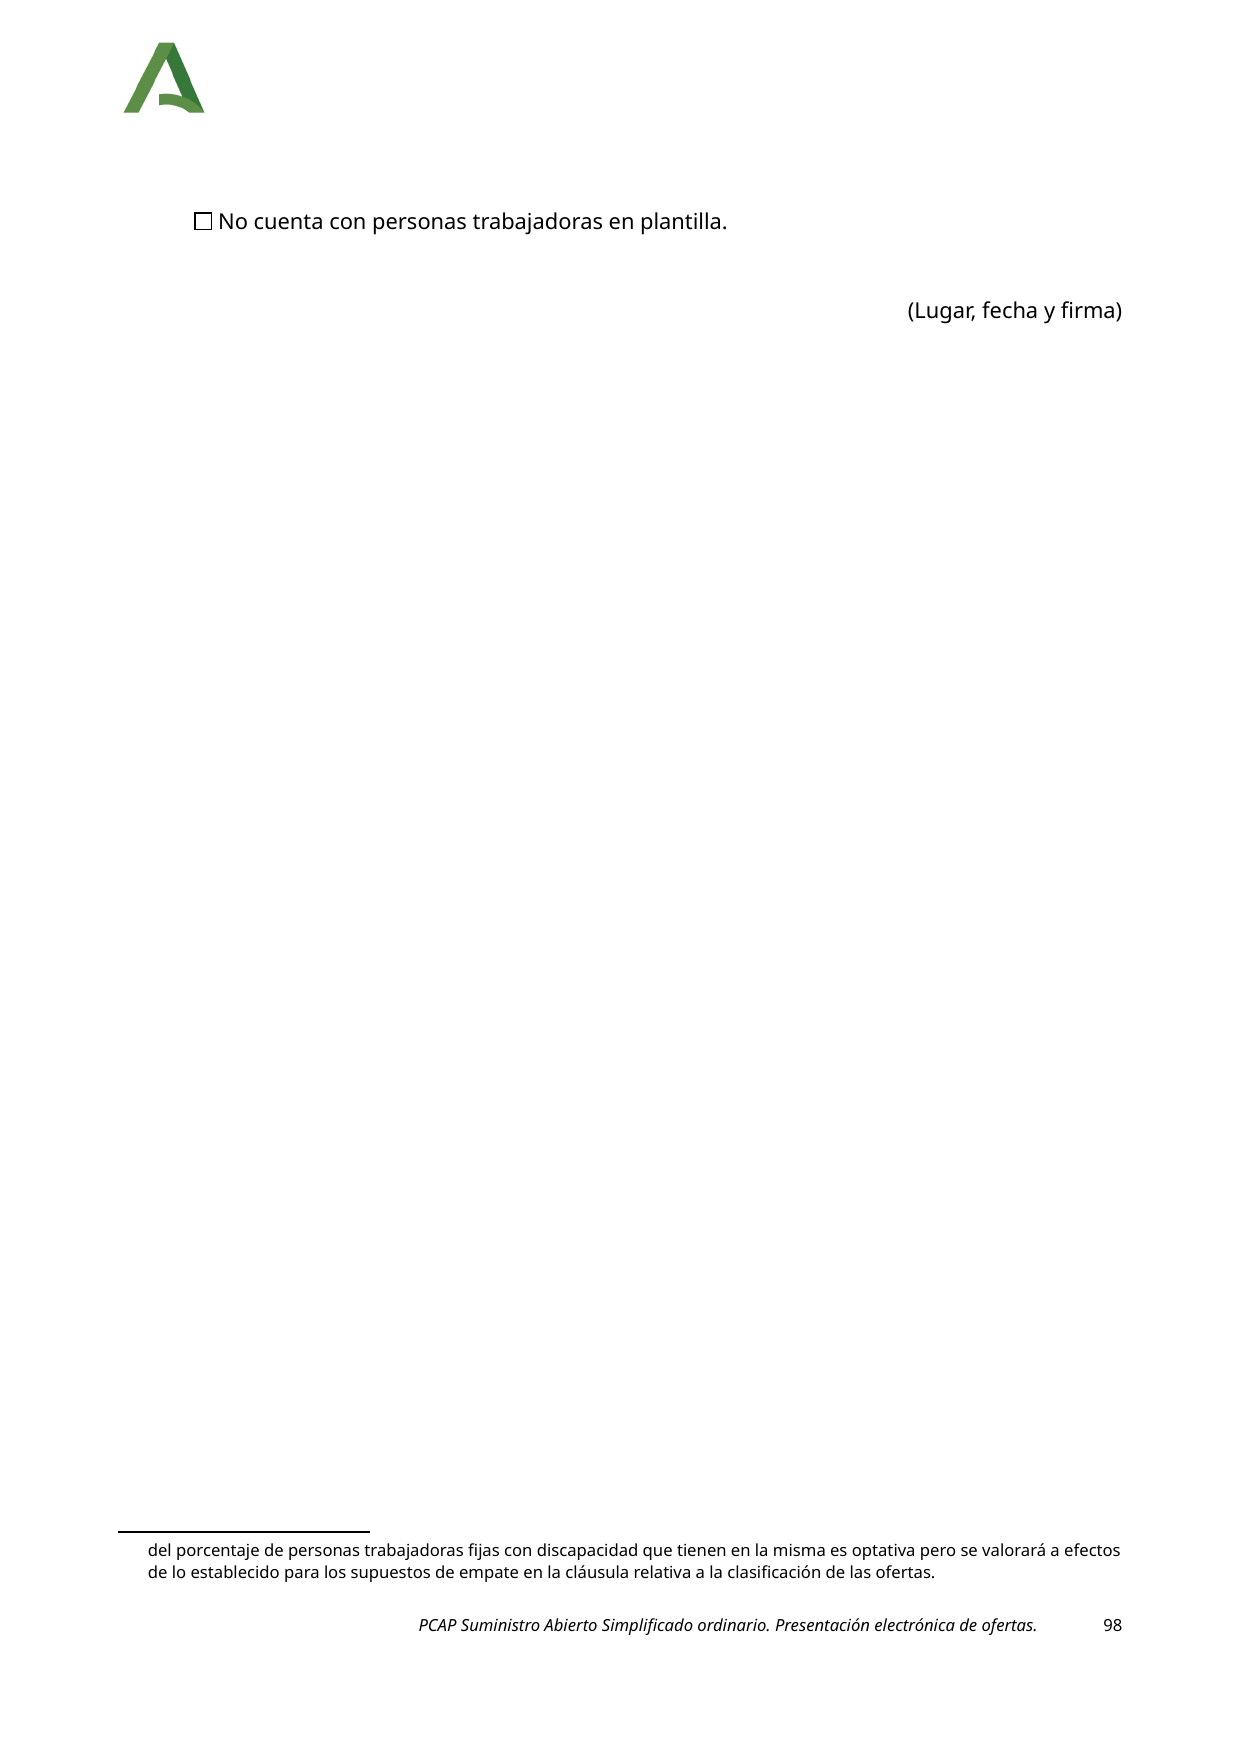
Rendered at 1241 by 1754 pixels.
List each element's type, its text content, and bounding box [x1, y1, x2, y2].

text (Lugar, fecha y firma) [118, 296, 1122, 325]
list del porcentaje de personas trabajadoras fijas con discapacidad que tienen en la misma es optativa pero se valorará a efectos de lo establecido para los supuestos de empate en la cláusula relativa a la clasificación de las ofertas. [118, 1538, 1122, 1584]
list No cuenta con personas trabajadoras en plantilla. [156, 206, 1122, 236]
picture [119, 38, 209, 117]
